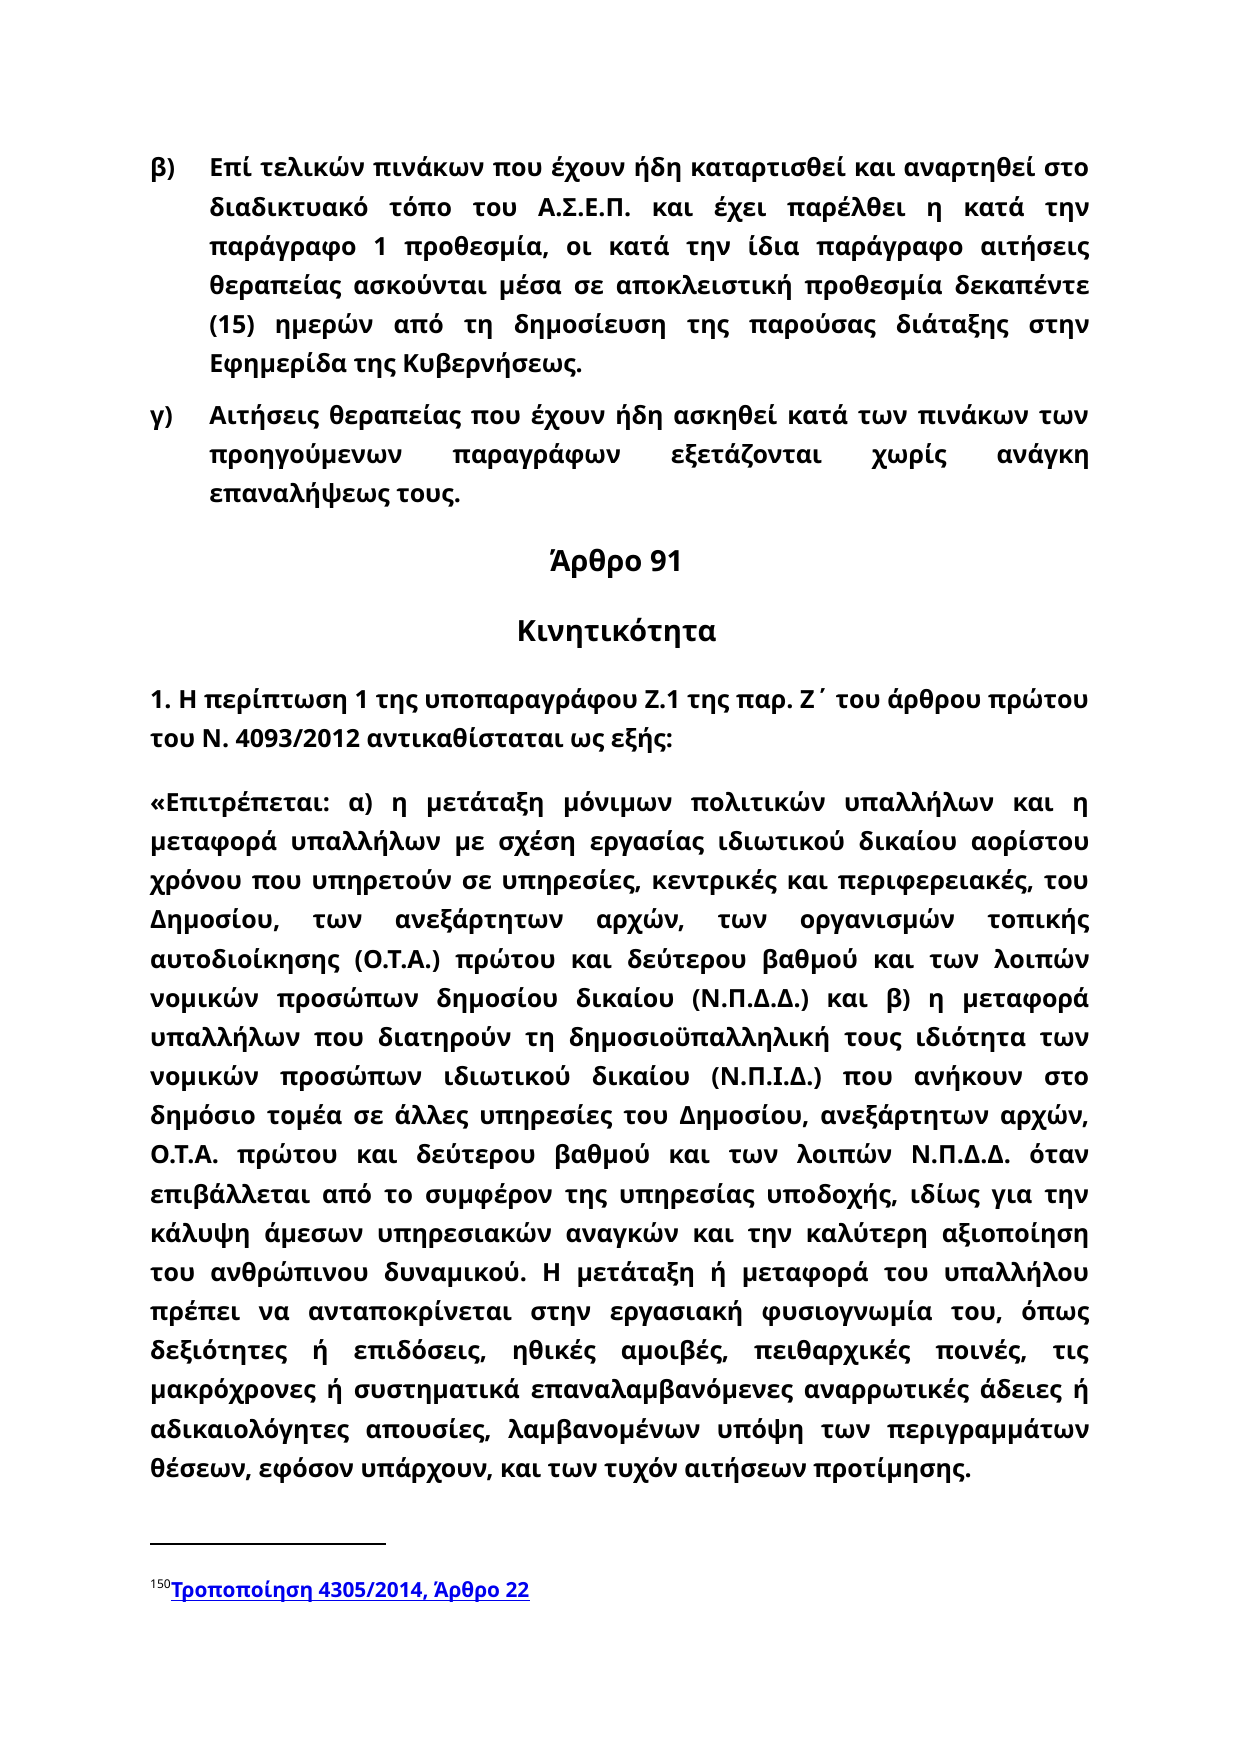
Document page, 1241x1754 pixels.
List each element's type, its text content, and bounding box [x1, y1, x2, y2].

text «Επιτρέπεται: α) η μετάταξη μόνιμων πολιτικών υπαλλήλων και η μεταφορά υπαλλήλων με σχέση εργασίας ιδιωτικού δικαίου αορίστου χρόνου που υπηρετούν σε υπηρεσίες, κεντρικές και περιφερειακές, του Δημοσίου, των ανεξάρτητων αρχών, των οργανισμών τοπικής αυτοδιοίκησης (Ο.Τ.Α.) πρώτου και δεύτερου βαθμού και των λοιπών νομικών προσώπων δημοσίου δικαίου (Ν.Π.Δ.Δ.) και β) η μεταφορά υπαλλήλων που διατηρούν τη δημοσιοϋπαλληλική τους ιδιότητα των νομικών προσώπων ιδιωτικού δικαίου (Ν.Π.Ι.Δ.) που ανήκουν στο δημόσιο τομέα σε άλλες υπηρεσίες του Δημοσίου, ανεξάρτητων αρχών, Ο.Τ.Α. πρώτου και δεύτερου βαθμού και των λοιπών Ν.Π.Δ.Δ. όταν επιβάλλεται από το συμφέρον της υπηρεσίας υποδοχής, ιδίως για την κάλυψη άμεσων υπηρεσιακών αναγκών και την καλύτερη αξιοποίηση του ανθρώπινου δυναμικού. Η μετάταξη ή μεταφορά του υπαλλήλου πρέπει να ανταποκρίνεται στην εργασιακή φυσιογνωμία του, όπως δεξιότητες ή επιδόσεις, ηθικές αμοιβές, πειθαρχικές ποινές, τις μακρόχρονες ή συστηματικά επαναλαμβανόμενες αναρρωτικές άδειες ή αδικαιολόγητες απουσίες, λαμβανομένων υπόψη των περιγραμμάτων θέσεων, εφόσον υπάρχουν, και των τυχόν αιτήσεων προτίμησης. [150, 784, 1090, 1484]
text 1. Η περίπτωση 1 της υποπαραγράφου Ζ.1 της παρ. Ζ΄ του άρθρου πρώτου του Ν. 4093/2012 αντικαθίσταται ως εξής: [150, 681, 1090, 754]
text Τροποποίηση 4305/2014, Άρθρο 22 [150, 1576, 1090, 1604]
list β) Επί τελικών πινάκων που έχουν ήδη καταρτισθεί και αναρτηθεί στο διαδικτυακό τόπο του Α.Σ.Ε.Π. και έχει παρέλθει η κατά την παράγραφο 1 προθεσμία, οι κατά την ίδια παράγραφο αιτήσεις θεραπείας ασκούνται μέσα σε αποκλειστική προθεσμία δεκαπέντε (15) ημερών από τη δημοσίευση της παρούσας διάταξης στην Εφημερίδα της Κυβερνήσεως. [150, 150, 1090, 380]
list γ) Αιτήσεις θεραπείας που έχουν ήδη ασκηθεί κατά των πινάκων των προηγούμενων παραγράφων εξετάζονται χωρίς ανάγκη επαναλήψεως τους. [150, 397, 1090, 510]
subtitle Άρθρο 91 [150, 540, 1090, 580]
subtitle Κινητικότητα [150, 611, 1090, 650]
